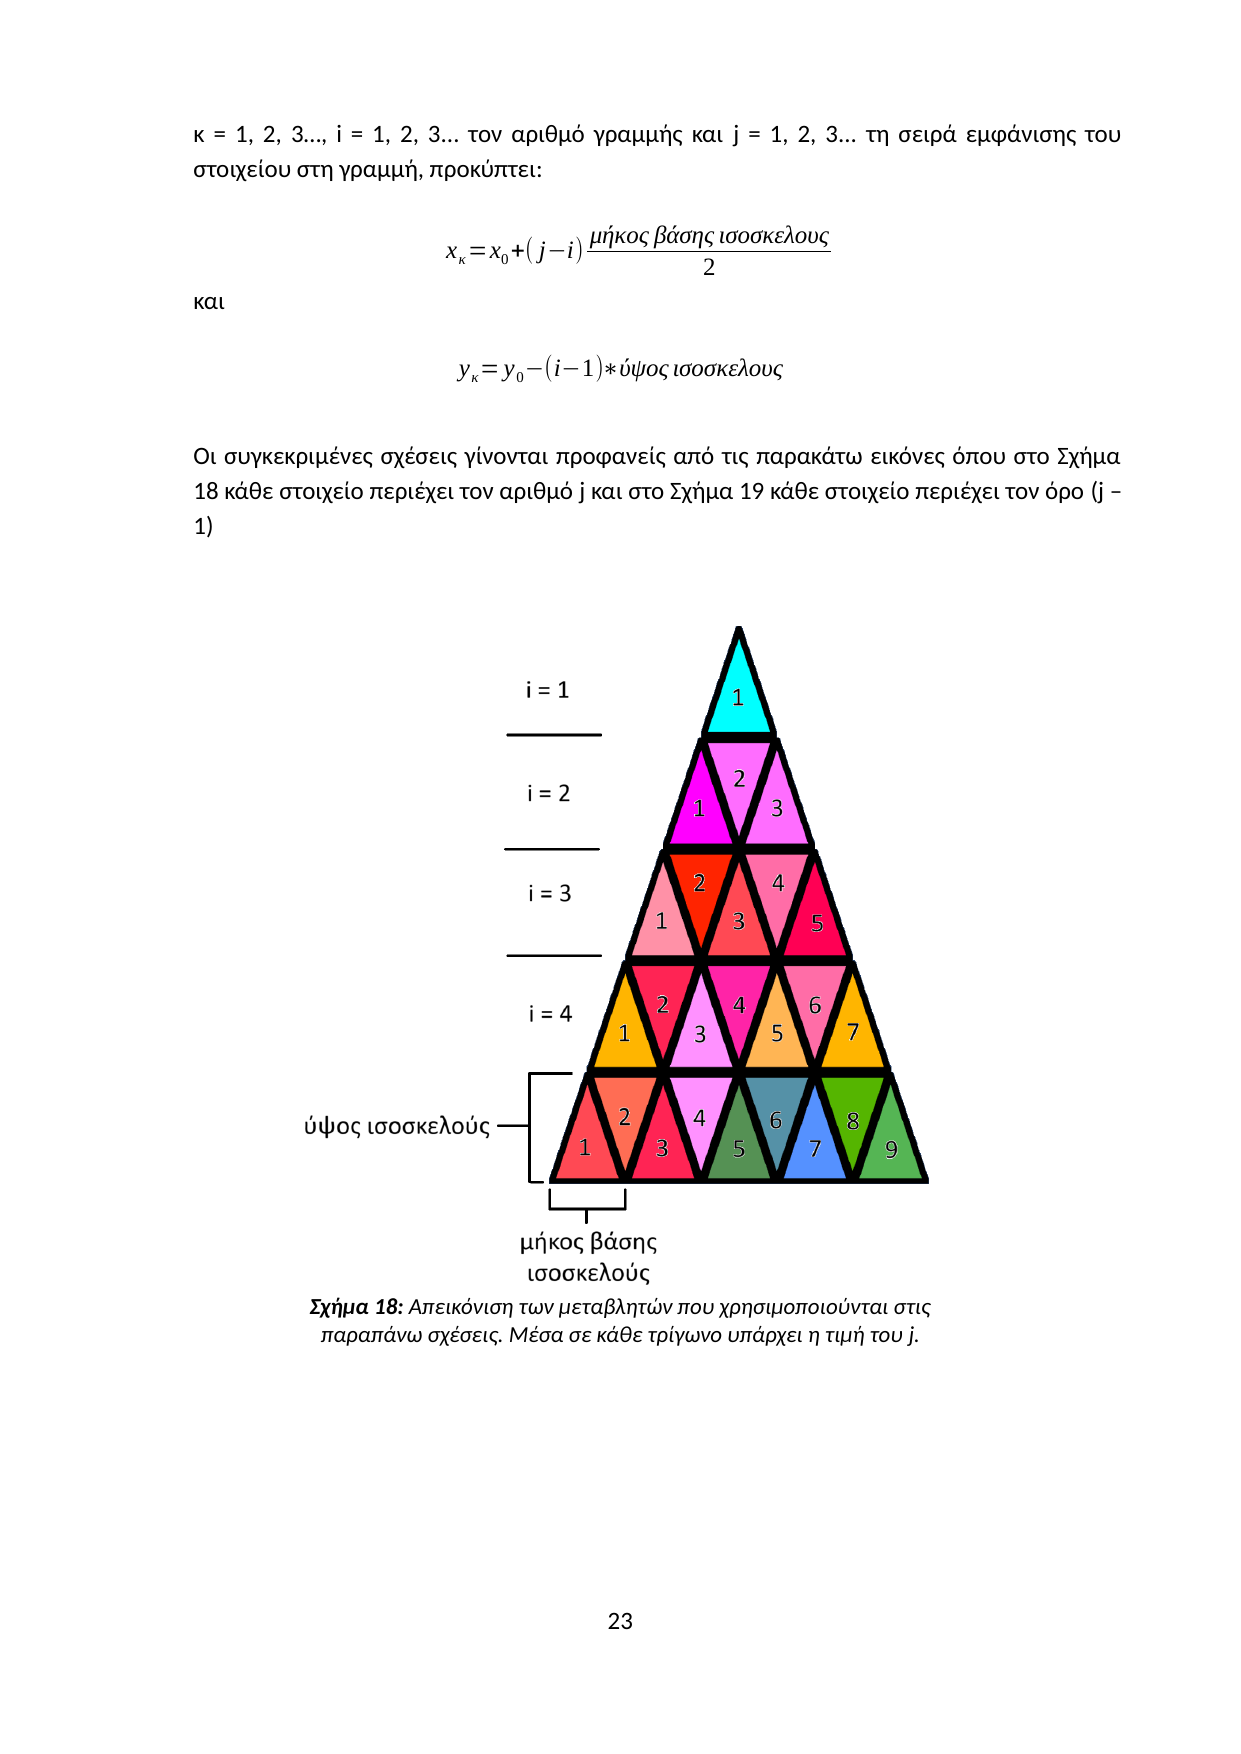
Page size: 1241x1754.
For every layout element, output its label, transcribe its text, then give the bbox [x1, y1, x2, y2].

list και [156, 203, 1122, 316]
list Οι συγκεκριμένες σχέσεις γίνονται προφανείς από τις παρακάτω εικόνες όπου στο Σχήμα 18 κάθε στοιχείο περιέχει τον αριθμό j και στο Σχήμα 19 κάθε στοιχείο περιέχει τον όρο (j – 1) [156, 440, 1122, 540]
picture [297, 621, 944, 1293]
text Σχήμα 18: Απεικόνιση των μεταβλητών που χρησιμοποιούνται στις παραπάνω σχέσεις. Μέσα σε κάθε τρίγωνο υπάρχει η τιμή του j. [297, 1293, 943, 1348]
list κ = 1, 2, 3…, i = 1, 2, 3... τον αριθμό γραμμής και j = 1, 2, 3... τη σειρά εμφάνισης του στοιχείου στη γραμμή, προκύπτει: [156, 118, 1122, 184]
